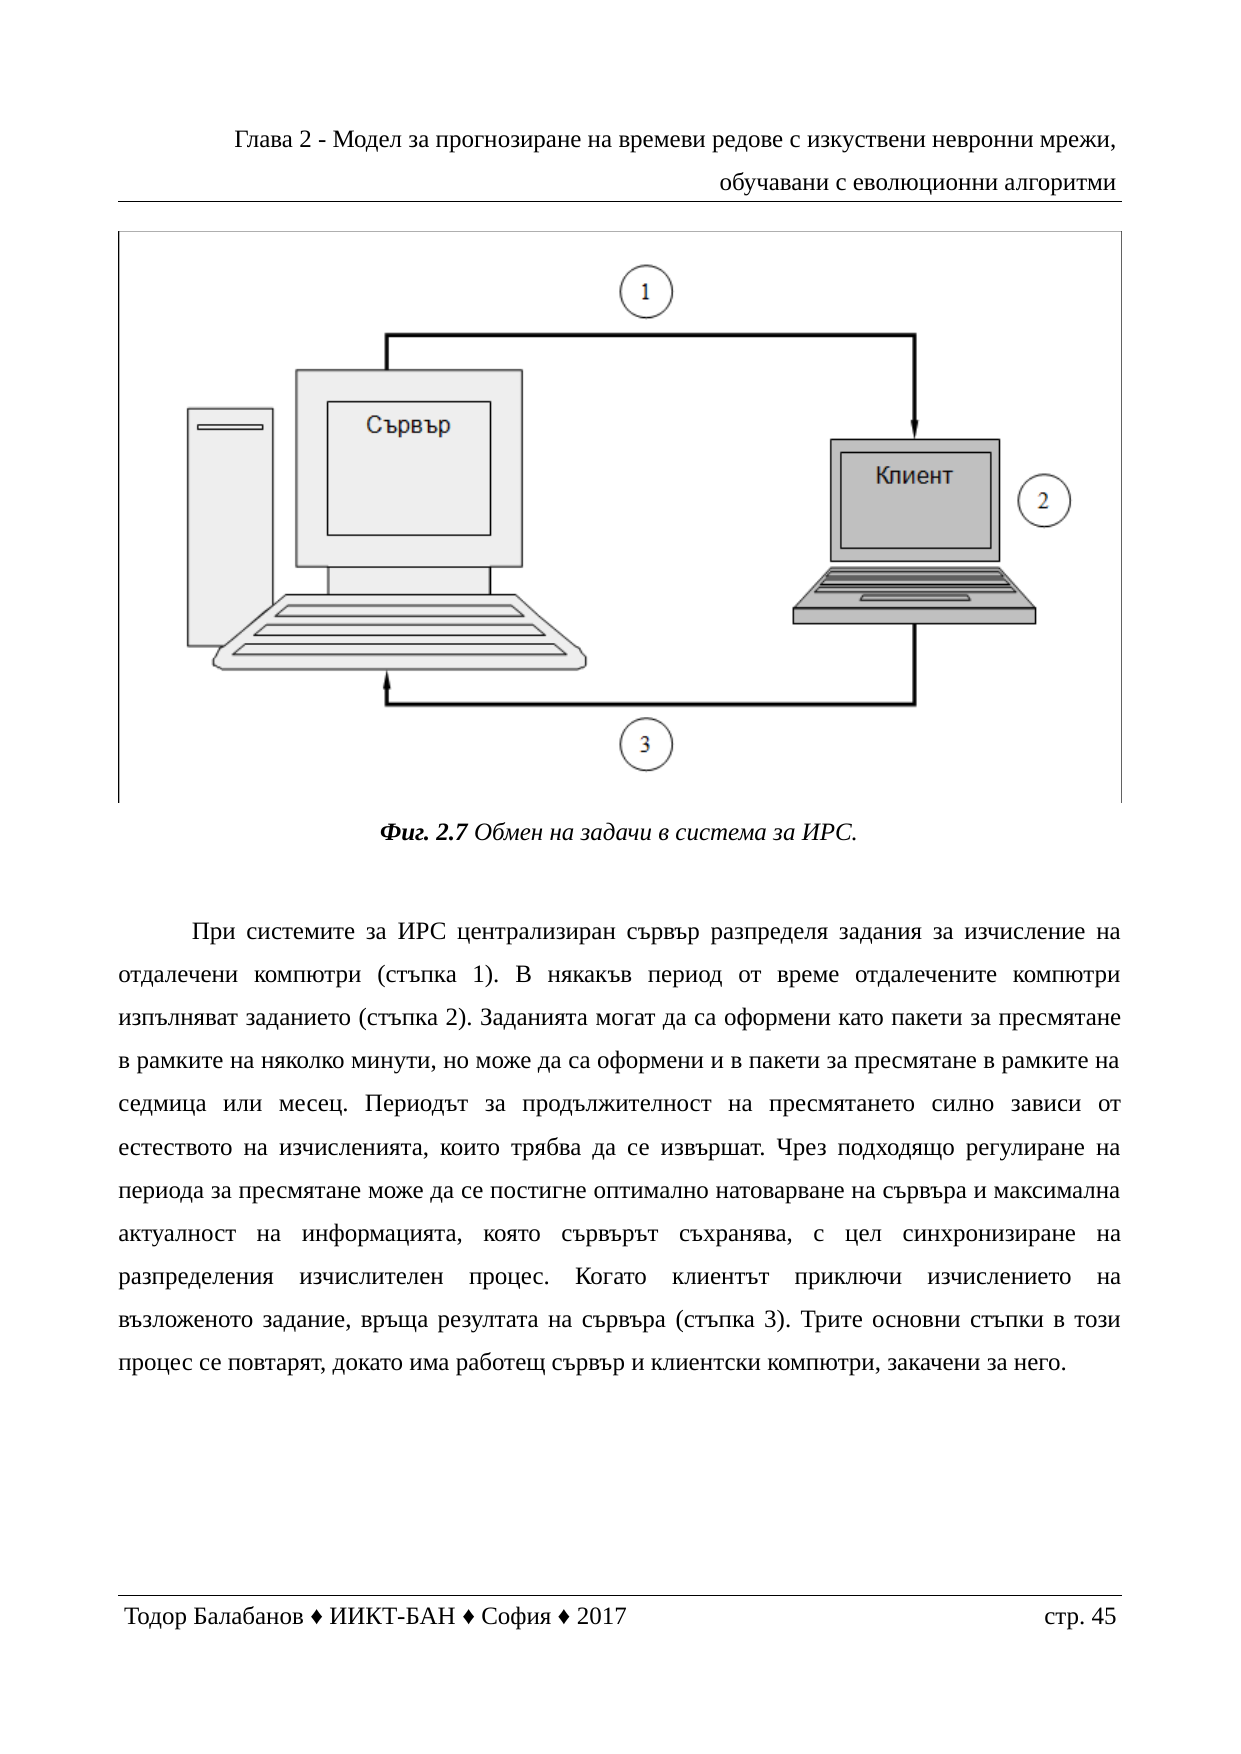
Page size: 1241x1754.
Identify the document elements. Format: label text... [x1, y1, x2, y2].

text Фиг. 2.7 Обмен на задачи в система за ИРС. [118, 803, 1122, 846]
text При системите за ИРС централизиран сървър разпределя задания за изчисление на отдалечени компютри (стъпка 1). В някакъв период от време отдалечените компютри изпълняват заданието (стъпка 2). Заданията могат да са оформени като пакети за пресмятане в рамките на няколко минути, но може да са оформени и в пакети за пресмятане в рамките на седмица или месец. Периодът за продължителност на пресмятането силно зависи от естеството на изчисленията, които трябва да се извършат. Чрез подходящо регулиране на периода за пресмятане може да се постигне оптимално натоварване на сървъра и максимална актуалност на информацията, която сървърът съхранява, с цел синхронизиране на разпределения изчислителен процес. Когато клиентът приключи изчислението на възложеното задание, връща резултата на сървъра (стъпка 3). Трите основни стъпки в този процес се повтарят, докато има работещ сървър и клиентски компютри, закачени за него. [118, 916, 1122, 1376]
